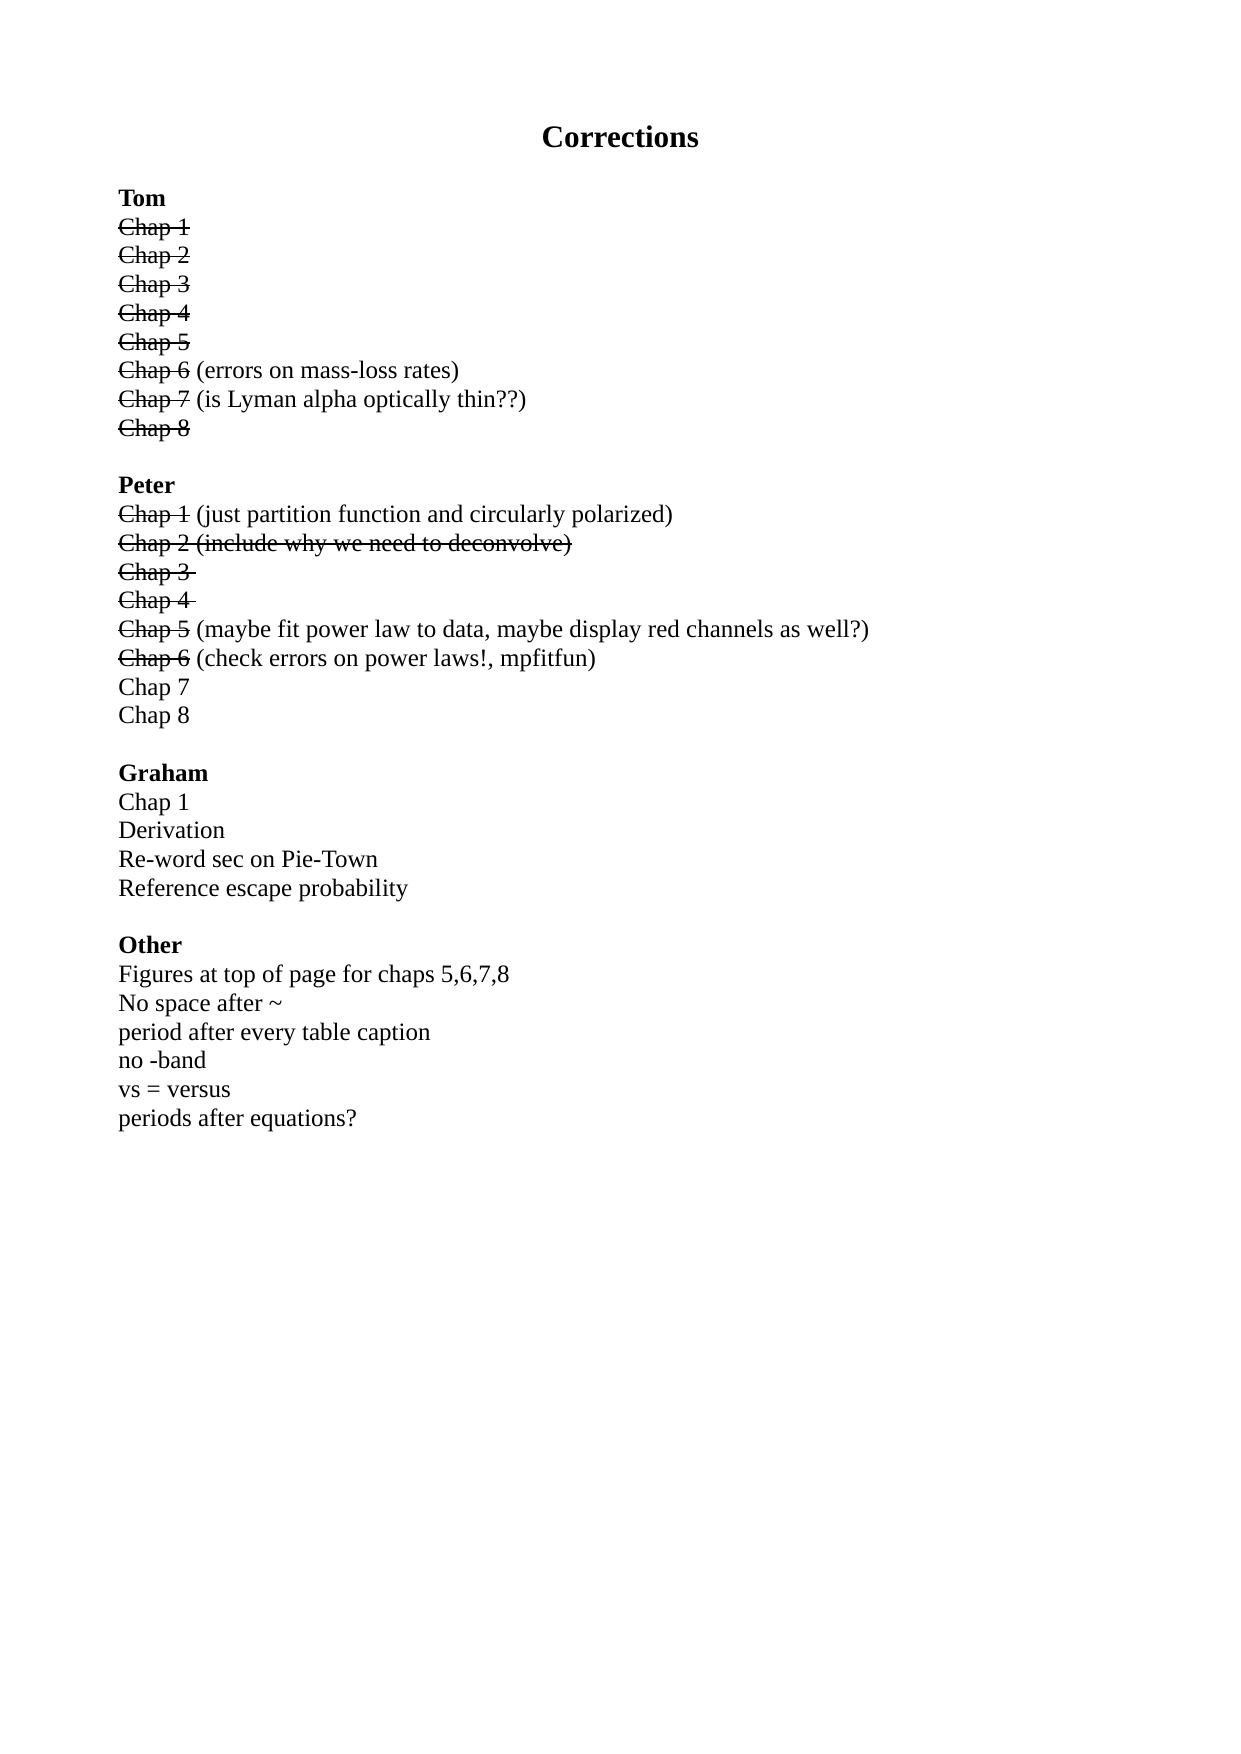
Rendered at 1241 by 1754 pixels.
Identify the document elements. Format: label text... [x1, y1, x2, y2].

text Other [118, 930, 1122, 959]
text Tom [118, 183, 1122, 212]
text Chap 1 (just partition function and circularly polarized) [118, 499, 1122, 528]
text Chap 1 [118, 787, 1122, 815]
text Reference escape probability [118, 873, 1122, 902]
text Figures at top of page for chaps 5,6,7,8 [118, 959, 1122, 988]
text Derivation [118, 815, 1122, 844]
text Chap 6 (check errors on power laws!, mpfitfun) [118, 643, 1122, 672]
text Chap 8 [118, 700, 1122, 729]
text Chap 2 (include why we need to deconvolve) [118, 528, 1122, 557]
text no -band [118, 1045, 1122, 1074]
text Chap 8 [118, 413, 1122, 442]
text periods after equations? [118, 1103, 1122, 1132]
text Peter [118, 470, 1122, 499]
text Corrections [118, 118, 1122, 154]
text Chap 7 (is Lyman alpha optically thin??) [118, 384, 1122, 413]
text Chap 6 (errors on mass-loss rates) [118, 355, 1122, 384]
text Chap 3 [118, 557, 1122, 585]
text Chap 5 [118, 327, 1122, 355]
text Chap 1 [118, 212, 1122, 240]
text Re-word sec on Pie-Town [118, 844, 1122, 873]
text Chap 4 [118, 298, 1122, 327]
text No space after ~ [118, 988, 1122, 1017]
text Chap 5 (maybe fit power law to data, maybe display red channels as well?) [118, 614, 1122, 643]
text Graham [118, 758, 1122, 787]
text Chap 4 [118, 585, 1122, 614]
text Chap 7 [118, 672, 1122, 700]
text period after every table caption [118, 1017, 1122, 1045]
text vs = versus [118, 1074, 1122, 1103]
text Chap 2 [118, 240, 1122, 269]
text Chap 3 [118, 269, 1122, 298]
